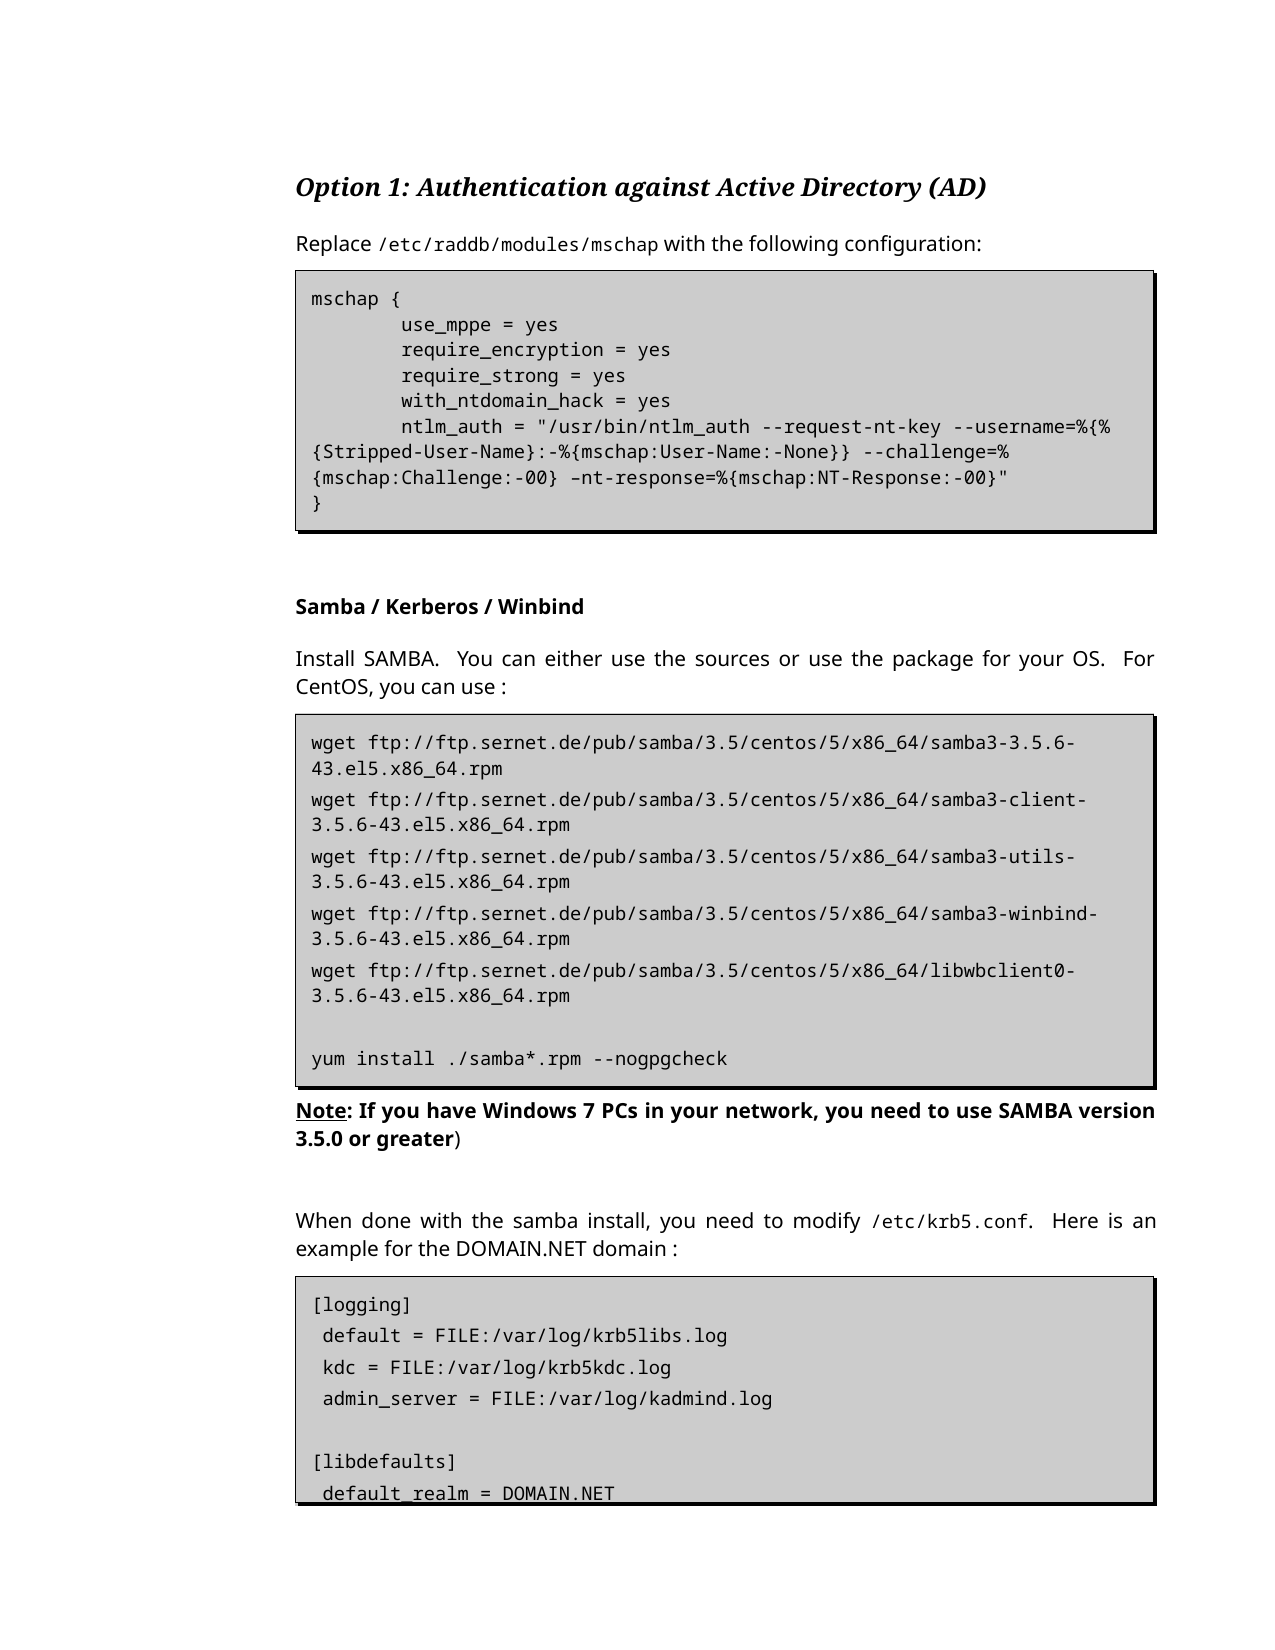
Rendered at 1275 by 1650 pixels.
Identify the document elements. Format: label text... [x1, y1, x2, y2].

text wget ftp://ftp.sernet.de/pub/samba/3.5/centos/5/x86_64/samba3-3.5.6-43.el5.x86_64.rpm [296, 715, 1153, 770]
text Note: If you have Windows 7 PCs in your network, you need to use SAMBA version 3.5.0 or greater) [295, 1096, 1157, 1153]
text Samba / Kerberos / Winbind [295, 592, 1157, 620]
text default_realm = DOMAIN.NET [296, 1464, 1153, 1502]
text wget ftp://ftp.sernet.de/pub/samba/3.5/centos/5/x86_64/samba3-utils-3.5.6-43.el5.x86_64.rpm [296, 827, 1153, 884]
text admin_server = FILE:/var/log/kadmind.log [296, 1370, 1153, 1401]
text [libdefaults] [296, 1433, 1153, 1464]
text wget ftp://ftp.sernet.de/pub/samba/3.5/centos/5/x86_64/libwbclient0-3.5.6-43.el5.x86_64.rpm [296, 941, 1153, 998]
text wget ftp://ftp.sernet.de/pub/samba/3.5/centos/5/x86_64/samba3-winbind-3.5.6-43.el5.x86_64.rpm [296, 884, 1153, 941]
subtitle Option 1: Authentication against Active Directory (AD) [257, 170, 1157, 204]
text default = FILE:/var/log/krb5libs.log [296, 1307, 1153, 1338]
text Install SAMBA. You can either use the sources or use the package for your OS. For CentOS, you can use : [295, 644, 1157, 701]
text kdc = FILE:/var/log/krb5kdc.log [296, 1338, 1153, 1370]
text mschap { use_mppe = yes require_encryption = yes require_strong = yes with_ntdomain_hack = yes ntlm_auth = "/usr/bin/ntlm_auth --request-nt-key --username=%{%{Stripped-User-Name}:-%{mschap:User-Name:-None}} --challenge=%{mschap:Challenge:-00} –nt-response=%{mschap:NT-Response:-00}" } [296, 271, 1153, 530]
text [logging] [296, 1277, 1153, 1307]
text Replace /etc/raddb/modules/mschap with the following configuration: [295, 229, 1157, 257]
text wget ftp://ftp.sernet.de/pub/samba/3.5/centos/5/x86_64/samba3-client-3.5.6-43.el5.x86_64.rpm [296, 770, 1153, 827]
text yum install ./samba*.rpm --nogpgcheck [296, 1030, 1153, 1086]
text When done with the samba install, you need to modify /etc/krb5.conf. Here is an example for the DOMAIN.NET domain : [295, 1206, 1157, 1263]
